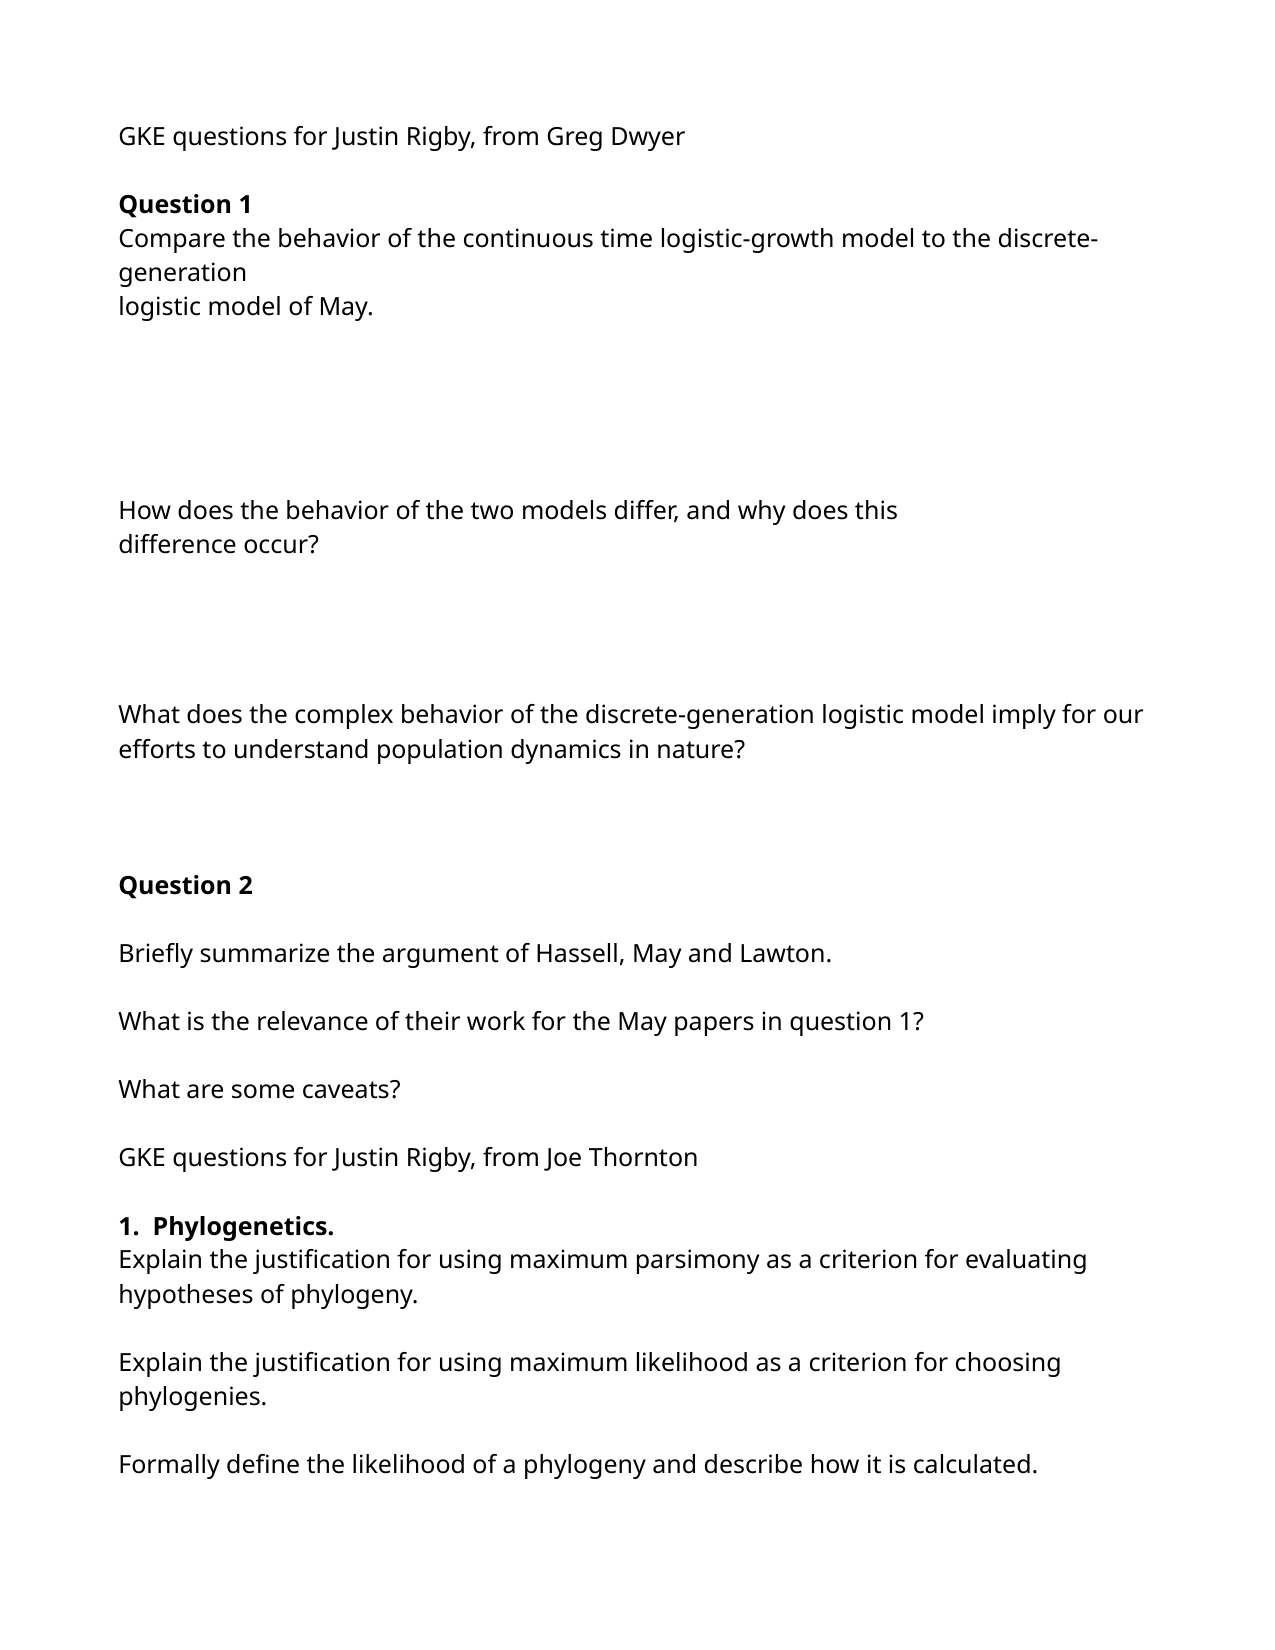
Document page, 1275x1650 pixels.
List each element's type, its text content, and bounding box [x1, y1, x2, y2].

text What is the relevance of their work for the May papers in question 1? [118, 1004, 1157, 1038]
text Formally define the likelihood of a phylogeny and describe how it is calculated. [118, 1447, 1157, 1481]
text Briefly summarize the argument of Hassell, May and Lawton. [118, 936, 1157, 970]
text logistic model of May. [118, 288, 1157, 322]
text What are some caveats? [118, 1072, 1157, 1106]
text difference occur? [118, 527, 1157, 561]
text 1. Phylogenetics. [118, 1208, 1157, 1242]
text Explain the justification for using maximum parsimony as a criterion for evaluating hypotheses of phylogeny. [118, 1242, 1157, 1310]
text GKE questions for Justin Rigby, from Joe Thornton [118, 1140, 1157, 1174]
text How does the behavior of the two models differ, and why does this [118, 493, 1157, 527]
text What does the complex behavior of the discrete-generation logistic model imply for our efforts to understand population dynamics in nature? [118, 697, 1157, 765]
text Question 1 [118, 186, 1157, 220]
text GKE questions for Justin Rigby, from Greg Dwyer [118, 118, 1157, 152]
text Compare the behavior of the continuous time logistic-growth model to the discrete-generation [118, 220, 1157, 288]
text Question 2 [118, 867, 1157, 902]
text Explain the justification for using maximum likelihood as a criterion for choosing phylogenies. [118, 1344, 1157, 1412]
